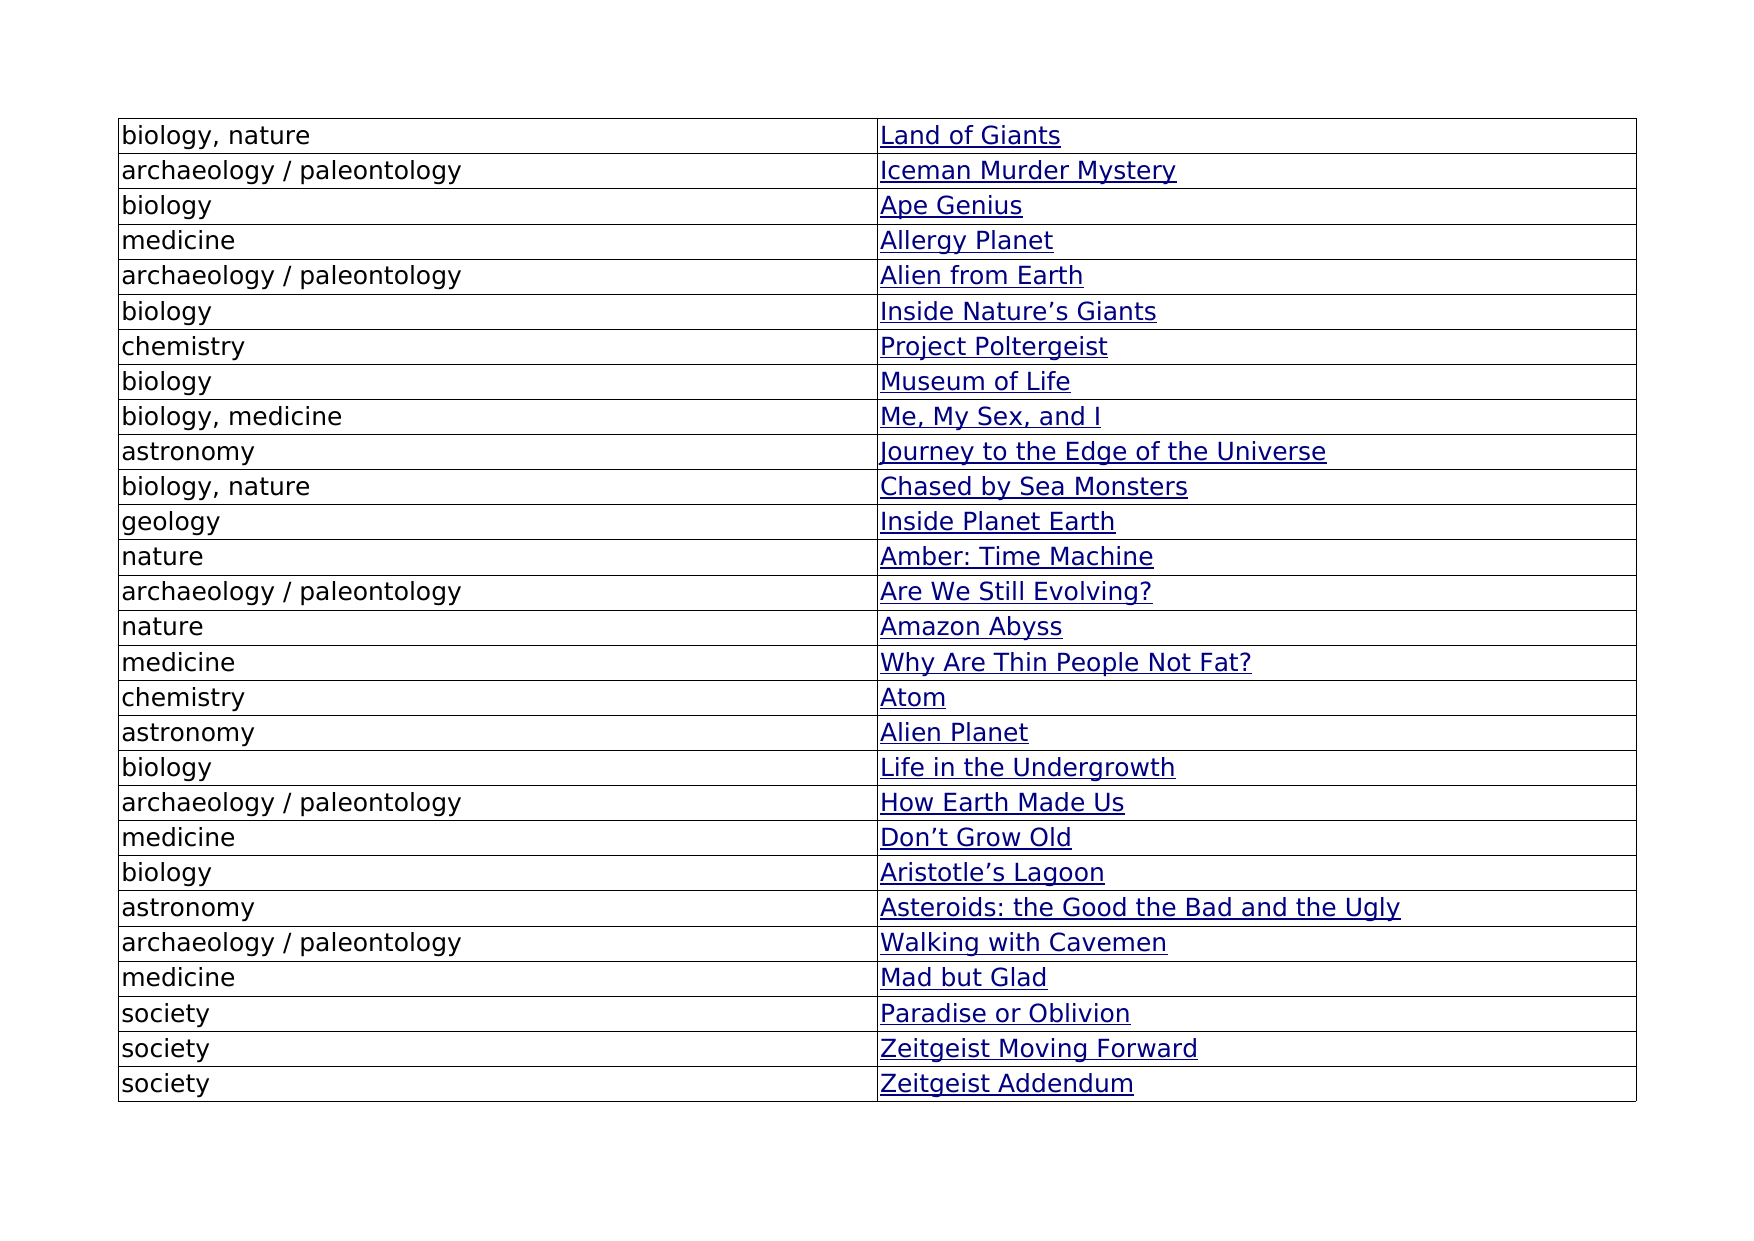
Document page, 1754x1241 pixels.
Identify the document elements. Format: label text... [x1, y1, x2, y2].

table_cell Inside Planet Earth [878, 505, 1636, 539]
table_cell biology [119, 365, 877, 399]
table_cell Are We Still Evolving? [878, 576, 1636, 609]
table_cell archaeology / paleontology [119, 927, 877, 961]
table_cell biology [119, 295, 877, 329]
table_cell society [119, 997, 877, 1031]
table_cell Walking with Cavemen [878, 927, 1636, 961]
table_cell nature [119, 540, 877, 574]
table_cell society [119, 1032, 877, 1066]
table_cell astronomy [119, 435, 877, 469]
table_cell Amber: Time Machine [878, 540, 1636, 574]
table_cell medicine [119, 646, 877, 680]
table_cell Iceman Murder Mystery [878, 154, 1636, 188]
table_cell medicine [119, 962, 877, 996]
table_cell Ape Genius [878, 189, 1636, 223]
table_cell Land of Giants [878, 119, 1636, 153]
table_cell archaeology / paleontology [119, 576, 877, 609]
table_cell Museum of Life [878, 365, 1636, 399]
table_cell Why Are Thin People Not Fat? [878, 646, 1636, 680]
table_cell Life in the Undergrowth [878, 751, 1636, 785]
table_cell Atom [878, 681, 1636, 715]
table_cell medicine [119, 821, 877, 855]
table_cell chemistry [119, 330, 877, 364]
table_cell biology, medicine [119, 400, 877, 434]
table_cell Zeitgeist Moving Forward [878, 1032, 1636, 1066]
table_cell geology [119, 505, 877, 539]
table_cell society [119, 1067, 877, 1101]
table_cell biology, nature [119, 119, 877, 153]
table_cell archaeology / paleontology [119, 260, 877, 294]
table_cell biology [119, 856, 877, 890]
table_cell astronomy [119, 891, 877, 926]
table_cell nature [119, 611, 877, 645]
table_cell Don’t Grow Old [878, 821, 1636, 855]
table_cell Alien from Earth [878, 260, 1636, 294]
table_cell archaeology / paleontology [119, 154, 877, 188]
table_cell Allergy Planet [878, 225, 1636, 258]
table_cell Mad but Glad [878, 962, 1636, 996]
table_cell Aristotle’s Lagoon [878, 856, 1636, 890]
table_cell Zeitgeist Addendum [878, 1067, 1636, 1101]
table_cell Alien Planet [878, 716, 1636, 750]
table_cell archaeology / paleontology [119, 786, 877, 820]
table_cell Project Poltergeist [878, 330, 1636, 364]
table_cell How Earth Made Us [878, 786, 1636, 820]
table_cell biology [119, 189, 877, 223]
table_cell Amazon Abyss [878, 611, 1636, 645]
table_cell Chased by Sea Monsters [878, 470, 1636, 504]
table_cell Journey to the Edge of the Universe [878, 435, 1636, 469]
table_cell medicine [119, 225, 877, 258]
table_cell chemistry [119, 681, 877, 715]
table_cell Me, My Sex, and I [878, 400, 1636, 434]
table_cell biology, nature [119, 470, 877, 504]
table_cell Asteroids: the Good the Bad and the Ugly [878, 891, 1636, 926]
table_cell astronomy [119, 716, 877, 750]
table_cell biology [119, 751, 877, 785]
table_cell Inside Nature’s Giants [878, 295, 1636, 329]
table_cell Paradise or Oblivion [878, 997, 1636, 1031]
